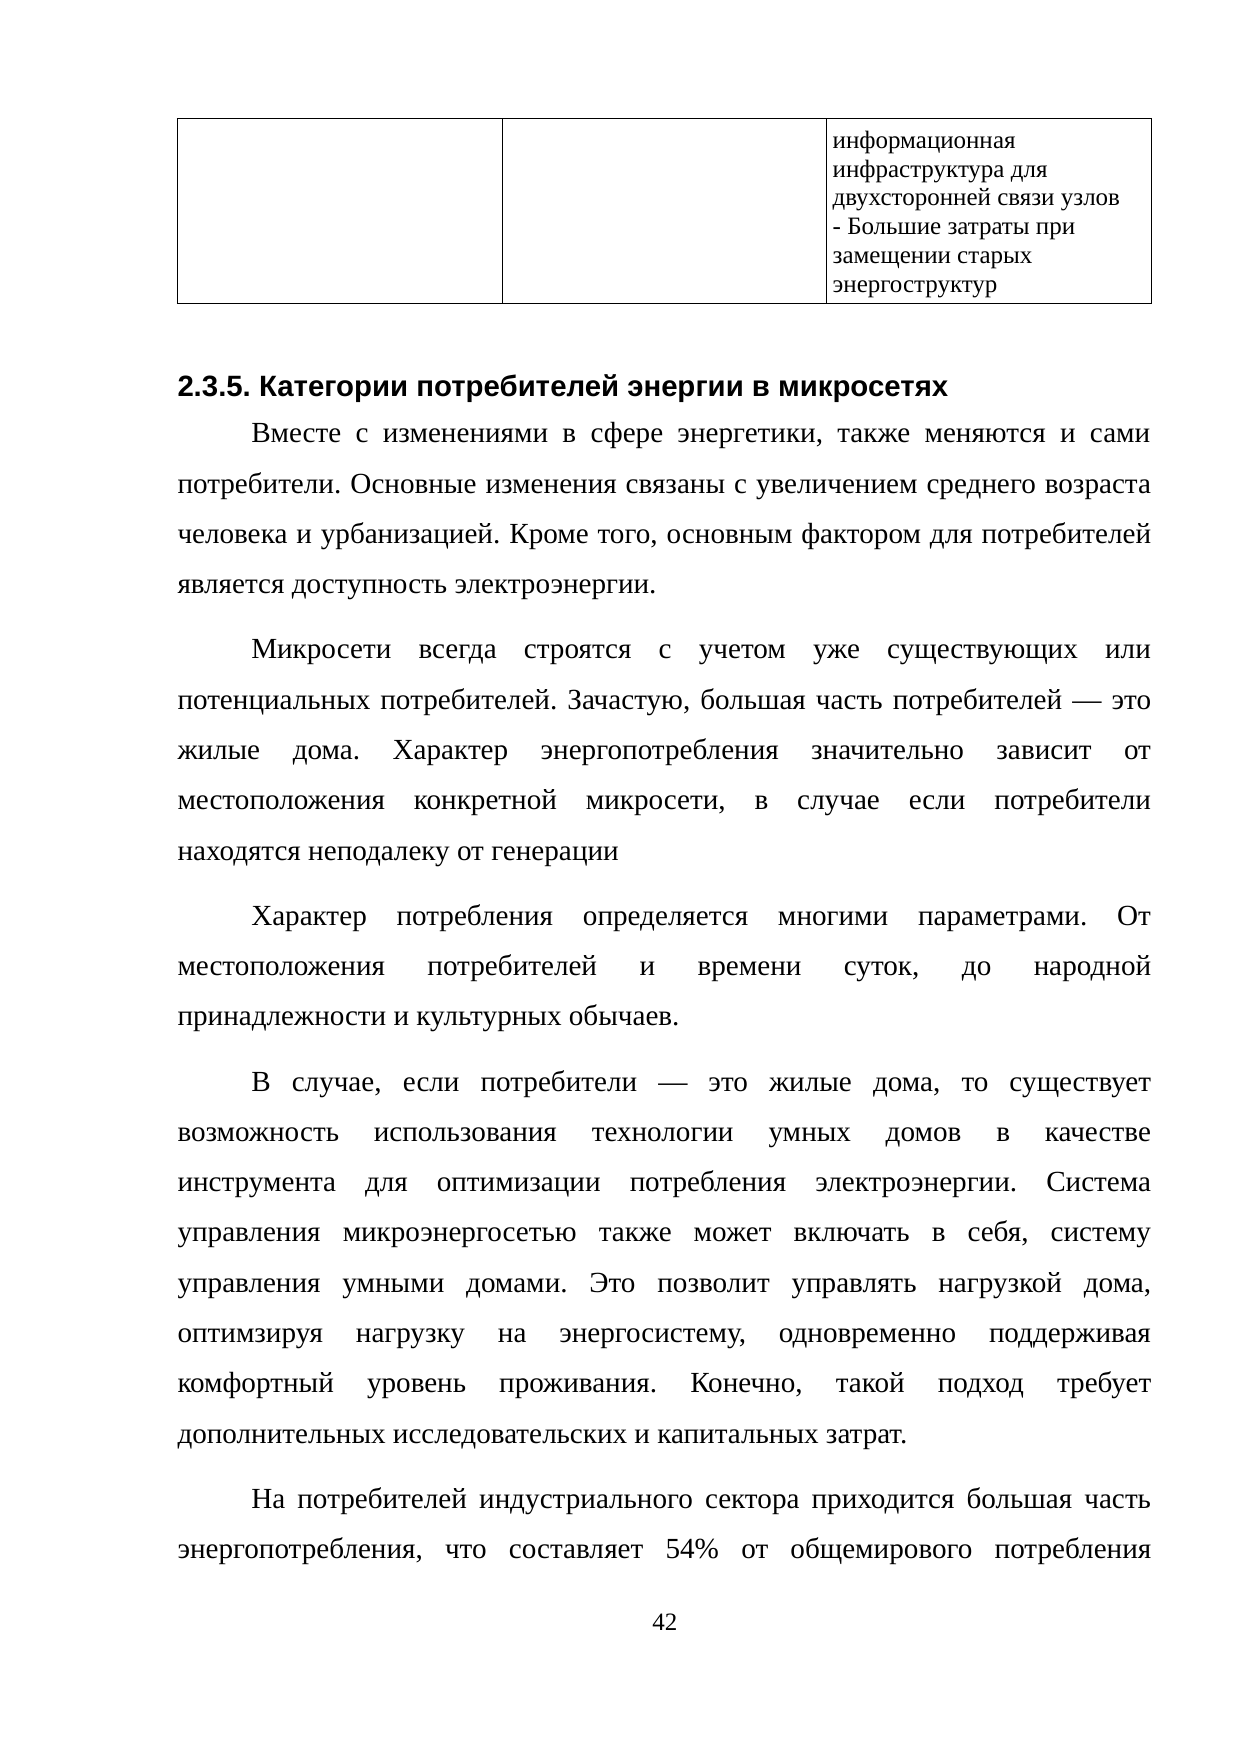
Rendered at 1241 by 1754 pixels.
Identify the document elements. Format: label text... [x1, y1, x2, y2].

text Вместе с изменениями в сфере энергетики, также меняются и сами потребители. Основные изменения связаны с увеличением среднего возраста человека и урбанизацией. Кроме того, основным фактором для потребителей является доступность электроэнергии. [177, 416, 1152, 600]
table_cell [178, 119, 502, 303]
text Микросети всегда строятся с учетом уже существующих или потенциальных потребителей. Зачастую, большая часть потребителей — это жилые дома. Характер энергопотребления значительно зависит от местоположения конкретной микросети, в случае если потребители находятся неподалеку от генерации [177, 632, 1152, 866]
table_cell информационная инфраструктура для двухсторонней связи узлов - Большие затраты при замещении старых энергоструктур [827, 119, 1151, 303]
text Характер потребления определяется многими параметрами. От местоположения потребителей и времени суток, до народной принадлежности и культурных обычаев. [177, 898, 1152, 1032]
text В случае, если потребители — это жилые дома, то существует возможность использования технологии умных домов в качестве инструмента для оптимизации потребления электроэнергии. Система управления микроэнергосетью также может включать в себя, систему управления умными домами. Это позволит управлять нагрузкой дома, оптимзируя нагрузку на энергосистему, одновременно поддерживая комфортный уровень проживания. Конечно, такой подход требует дополнительных исследовательских и капитальных затрат. [177, 1064, 1152, 1449]
subtitle 2.3.5. Категории потребителей энергии в микросетях [177, 369, 1152, 403]
table_cell [503, 119, 826, 303]
text На потребителей индустриального сектора приходится большая часть энергопотребления, что составляет 54% от общемирового потребления [177, 1481, 1152, 1565]
